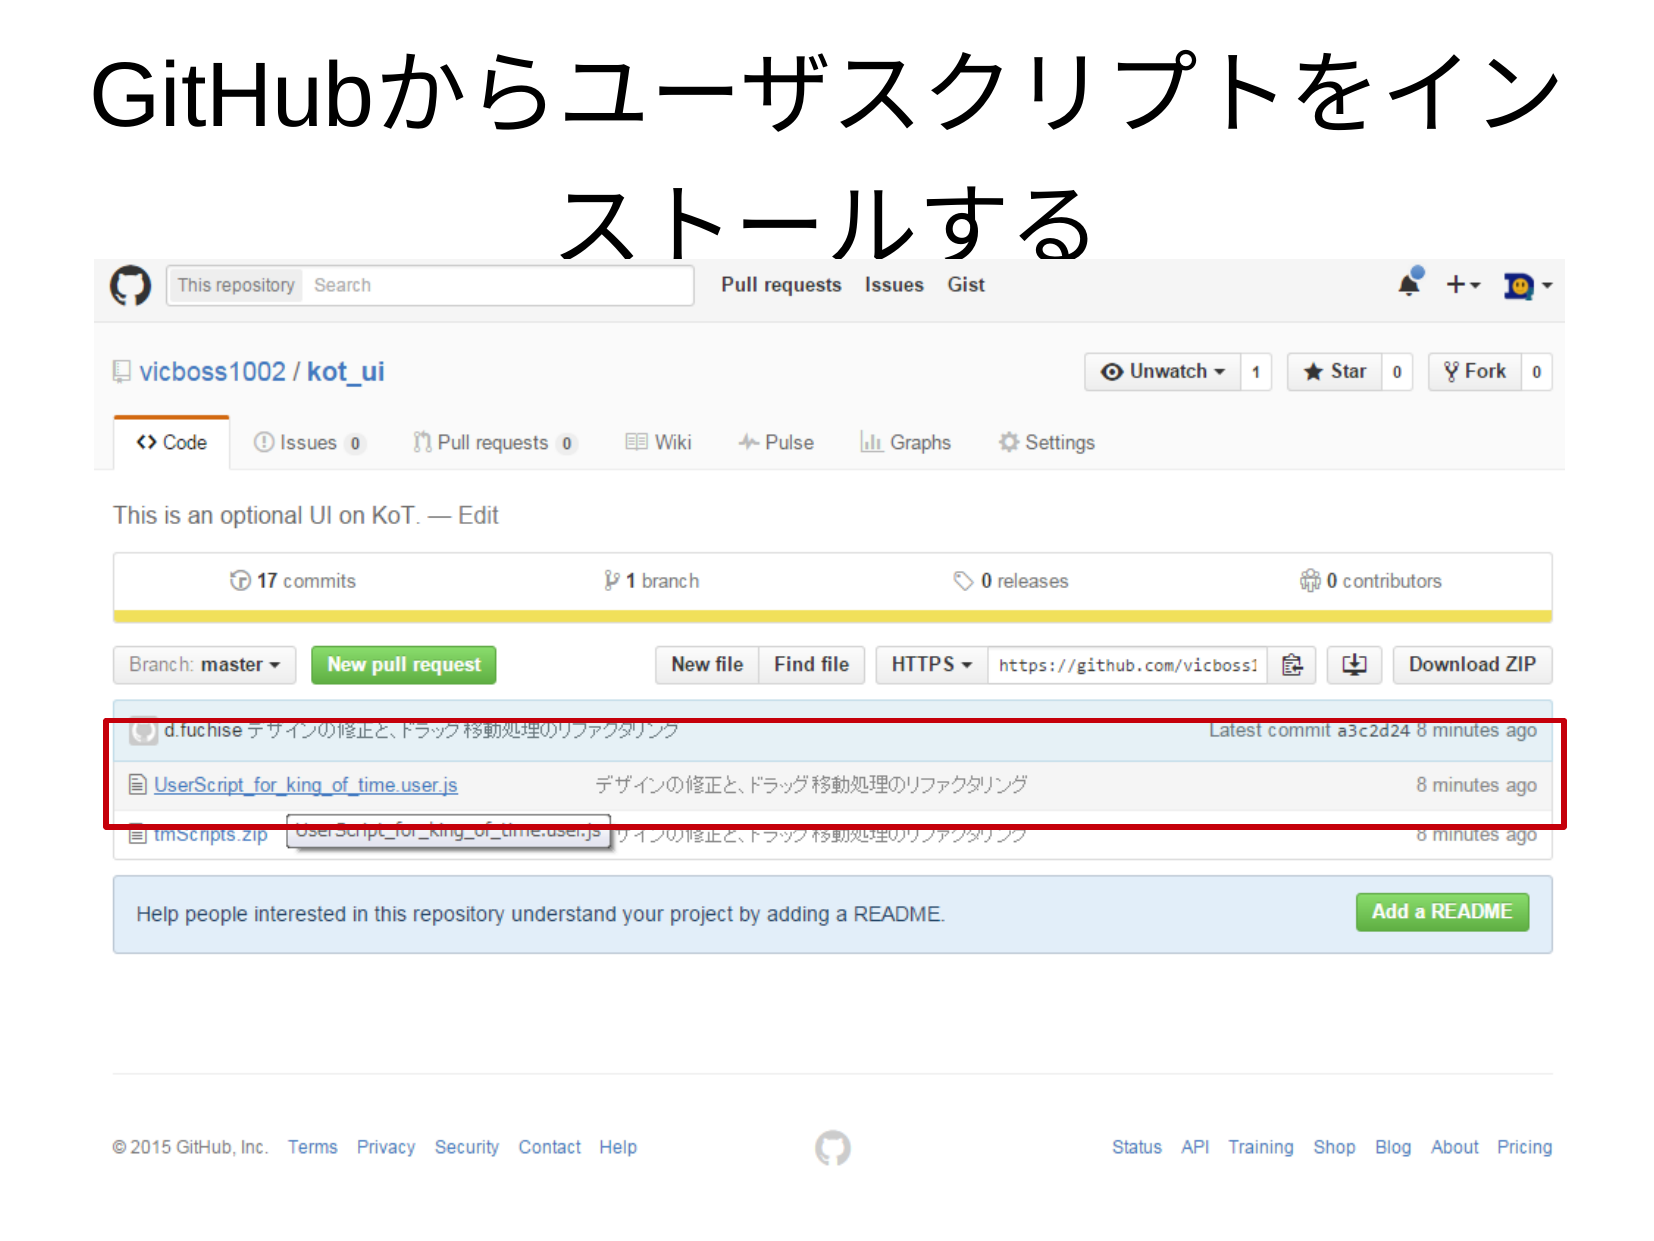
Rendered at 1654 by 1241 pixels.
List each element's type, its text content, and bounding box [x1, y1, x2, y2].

picture [109, 723, 1561, 824]
title GitHubからユーザスクリプトをインストールする [82, 49, 1571, 257]
picture [94, 259, 1565, 1182]
